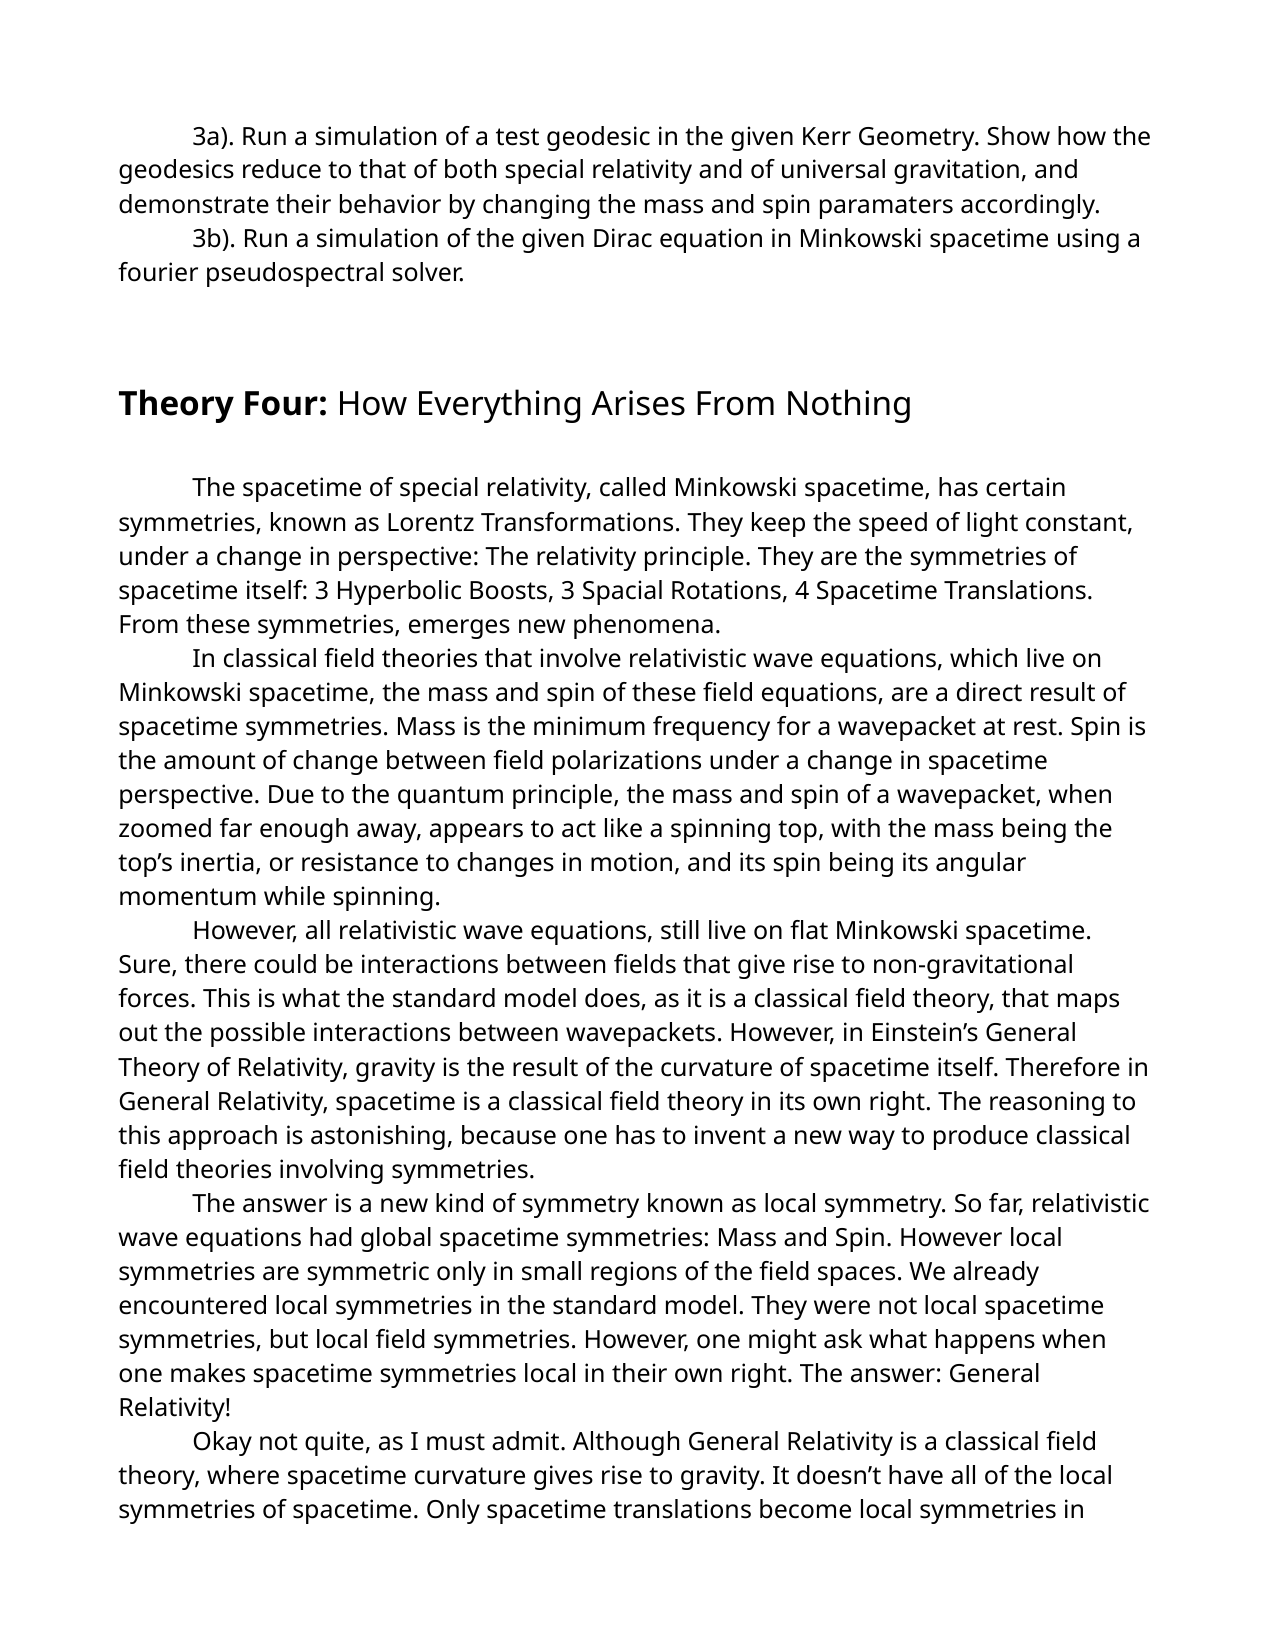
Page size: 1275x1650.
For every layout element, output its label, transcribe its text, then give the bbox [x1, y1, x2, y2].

text The spacetime of special relativity, called Minkowski spacetime, has certain symmetries, known as Lorentz Transformations. They keep the speed of light constant, under a change in perspective: The relativity principle. They are the symmetries of spacetime itself: 3 Hyperbolic Boosts, 3 Spacial Rotations, 4 Spacetime Translations. From these symmetries, emerges new phenomena. [118, 470, 1157, 640]
text The answer is a new kind of symmetry known as local symmetry. So far, relativistic wave equations had global spacetime symmetries: Mass and Spin. However local symmetries are symmetric only in small regions of the field spaces. We already encountered local symmetries in the standard model. They were not local spacetime symmetries, but local field symmetries. However, one might ask what happens when one makes spacetime symmetries local in their own right. The answer: General Relativity! [118, 1185, 1157, 1424]
text In classical field theories that involve relativistic wave equations, which live on Minkowski spacetime, the mass and spin of these field equations, are a direct result of spacetime symmetries. Mass is the minimum frequency for a wavepacket at rest. Spin is the amount of change between field polarizations under a change in spacetime perspective. Due to the quantum principle, the mass and spin of a wavepacket, when zoomed far enough away, appears to act like a spinning top, with the mass being the top’s inertia, or resistance to changes in motion, and its spin being its angular momentum while spinning. [118, 640, 1157, 913]
text 3a). Run a simulation of a test geodesic in the given Kerr Geometry. Show how the geodesics reduce to that of both special relativity and of universal gravitation, and demonstrate their behavior by changing the mass and spin paramaters accordingly. [118, 118, 1157, 220]
text However, all relativistic wave equations, still live on flat Minkowski spacetime. Sure, there could be interactions between fields that give rise to non-gravitational forces. This is what the standard model does, as it is a classical field theory, that maps out the possible interactions between wavepackets. However, in Einstein’s General Theory of Relativity, gravity is the result of the curvature of spacetime itself. Therefore in General Relativity, spacetime is a classical field theory in its own right. The reasoning to this approach is astonishing, because one has to invent a new way to produce classical field theories involving symmetries. [118, 913, 1157, 1185]
text Okay not quite, as I must admit. Although General Relativity is a classical field theory, where spacetime curvature gives rise to gravity. It doesn’t have all of the local symmetries of spacetime. Only spacetime translations become local symmetries in [118, 1424, 1157, 1526]
text 3b). Run a simulation of the given Dirac equation in Minkowski spacetime using a fourier pseudospectral solver. [118, 220, 1157, 288]
text Theory Four: How Everything Arises From Nothing [118, 379, 1157, 425]
